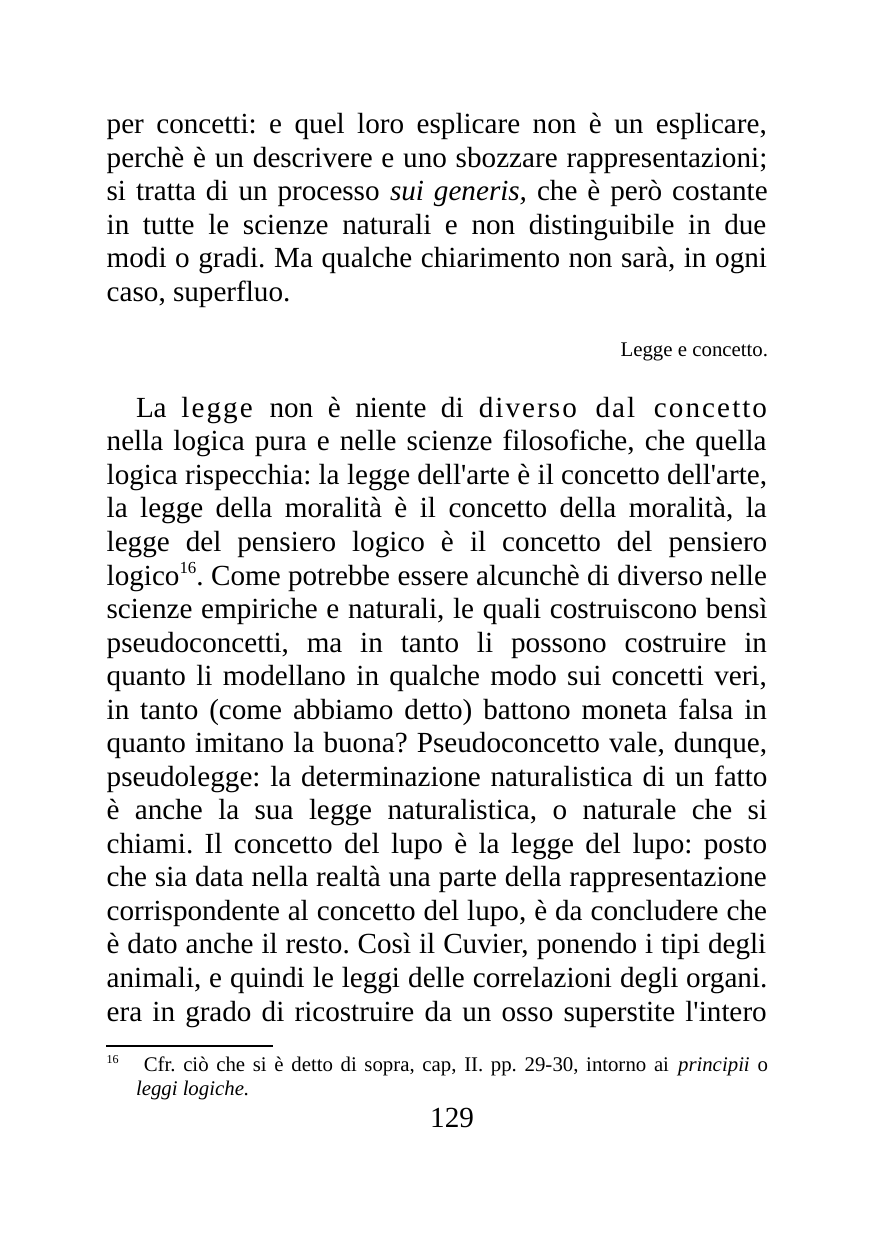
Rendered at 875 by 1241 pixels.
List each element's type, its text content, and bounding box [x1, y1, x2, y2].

text Legge e concetto. [106, 337, 768, 361]
text Cfr. ciò che si è detto di sopra, cap, II. pp. 29-30, intorno ai principii o leggi logiche. [106, 1052, 768, 1100]
text per concetti: e quel loro esplicare non è un esplicare, perchè è un descrivere e uno sbozzare rappresentazioni; si tratta di un processo sui generis, che è però costante in tutte le scienze naturali e non distinguibile in due modi o gradi. Ma qualche chiarimento non sarà, in ogni caso, superfluo. [106, 106, 768, 308]
text La legge non è niente di diverso dal concetto nella logica pura e nelle scienze filosofiche, che quella logica rispecchia: la legge dell'arte è il concetto dell'arte, la legge della moralità è il concetto della moralità, la legge del pensiero logico è il concetto del pensiero logico. Come potrebbe essere alcunchè di diverso nelle scienze empiriche e naturali, le quali costruiscono bensì pseudoconcetti, ma in tanto li possono costruire in quanto li modellano in qualche modo sui concetti veri, in tanto (come abbiamo detto) battono moneta falsa in quanto imitano la buona? Pseudoconcetto vale, dunque, pseudolegge: la determinazione naturalistica di un fatto è anche la sua legge naturalistica, o naturale che si chiami. Il concetto del lupo è la legge del lupo: posto che sia data nella realtà una parte della rappresentazione corrispondente al concetto del lupo, è da concludere che è dato anche il resto. Così il Cuvier, ponendo i tipi degli animali, e quindi le leggi delle correlazioni degli organi. era in grado di ricostruire da un osso superstite l'intero [106, 390, 768, 1027]
